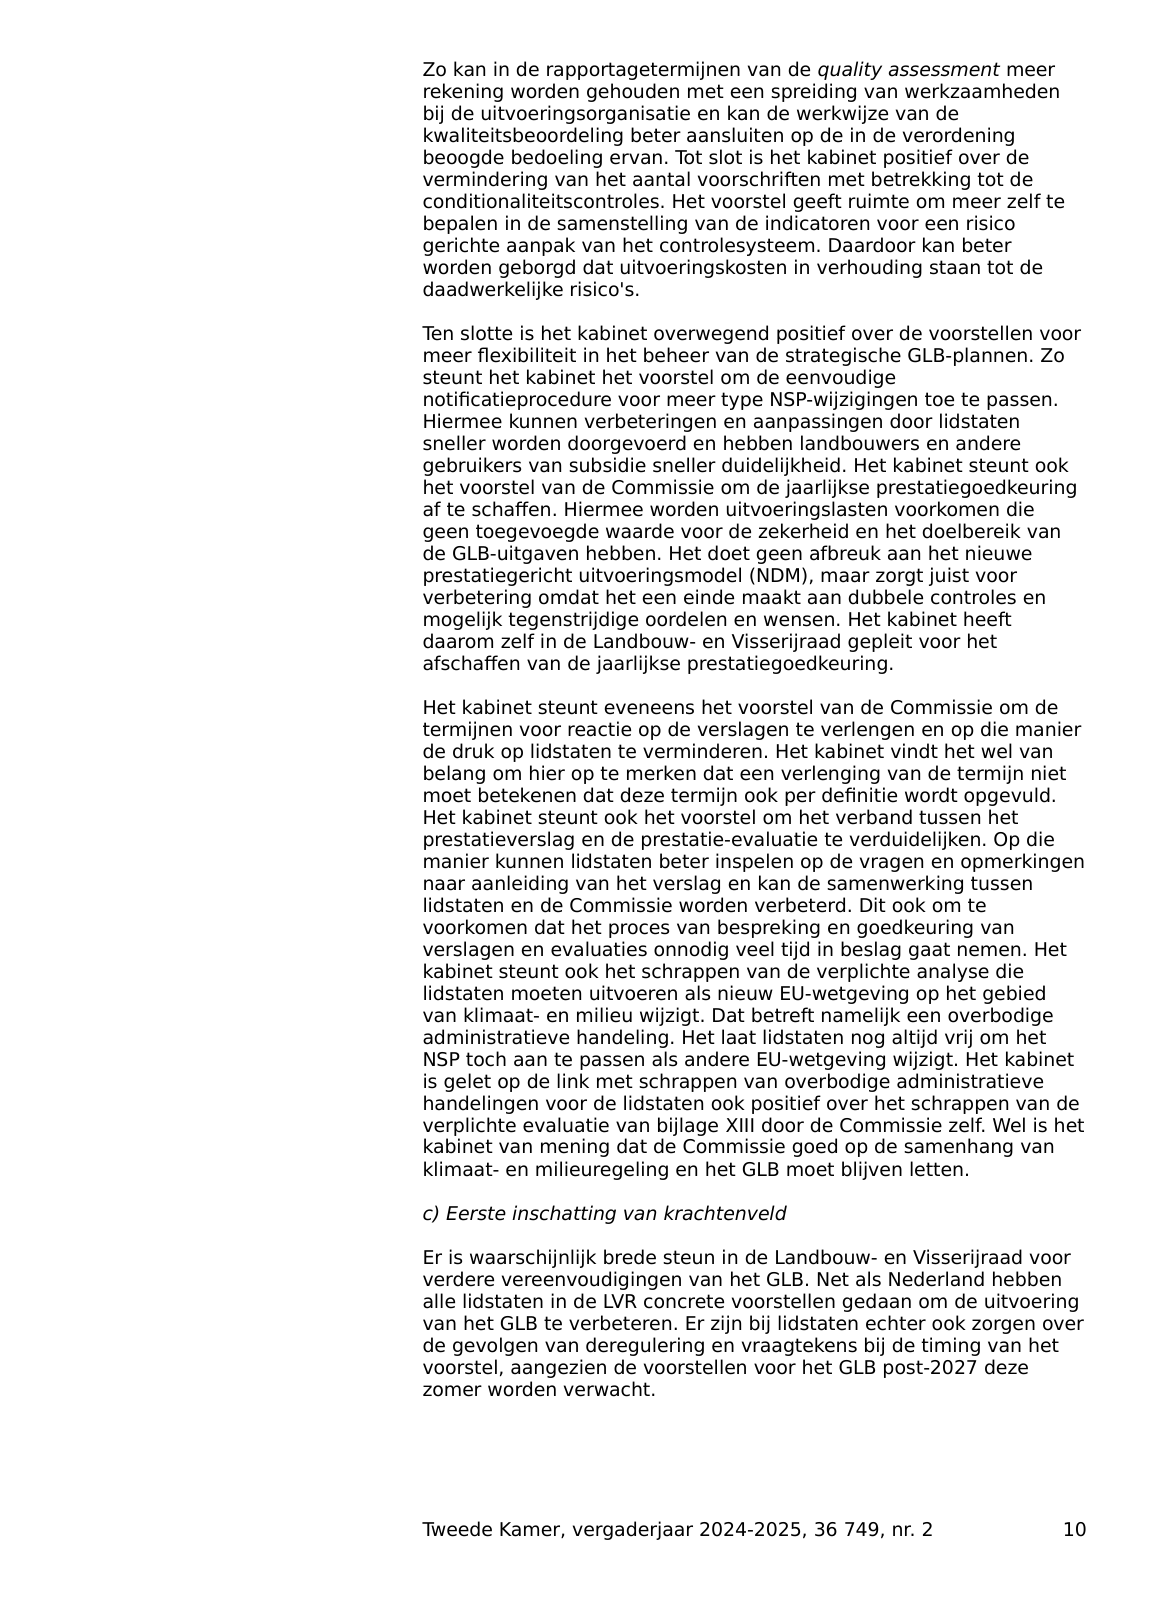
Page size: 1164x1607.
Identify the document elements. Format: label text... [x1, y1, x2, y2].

subtitle c) Eerste inschatting van krachtenveld [422, 1203, 1087, 1224]
text Er is waarschijnlijk brede steun in de Landbouw- en Visserijraad voor verdere vereenvoudigingen van het GLB. Net als Nederland hebben alle lidstaten in de LVR concrete voorstellen gedaan om de uitvoering van het GLB te verbeteren. Er zijn bij lidstaten echter ook zorgen over de gevolgen van deregulering en vraagtekens bij de timing van het voorstel, aangezien de voorstellen voor het GLB post-2027 deze zomer worden verwacht. [422, 1247, 1087, 1401]
text Zo kan in de rapportagetermijnen van de quality assessment meer rekening worden gehouden met een spreiding van werkzaamheden bij de uitvoeringsorganisatie en kan de werkwijze van de kwaliteitsbeoordeling beter aansluiten op de in de verordening beoogde bedoeling ervan. Tot slot is het kabinet positief over de vermindering van het aantal voorschriften met betrekking tot de conditionaliteitscontroles. Het voorstel geeft ruimte om meer zelf te bepalen in de samenstelling van de indicatoren voor een risico gerichte aanpak van het controlesysteem. Daardoor kan beter worden geborgd dat uitvoeringskosten in verhouding staan tot de daadwerkelijke risico's. [422, 59, 1087, 301]
text Het kabinet steunt eveneens het voorstel van de Commissie om de termijnen voor reactie op de verslagen te verlengen en op die manier de druk op lidstaten te verminderen. Het kabinet vindt het wel van belang om hier op te merken dat een verlenging van de termijn niet moet betekenen dat deze termijn ook per definitie wordt opgevuld. Het kabinet steunt ook het voorstel om het verband tussen het prestatieverslag en de prestatie-evaluatie te verduidelijken. Op die manier kunnen lidstaten beter inspelen op de vragen en opmerkingen naar aanleiding van het verslag en kan de samenwerking tussen lidstaten en de Commissie worden verbeterd. Dit ook om te voorkomen dat het proces van bespreking en goedkeuring van verslagen en evaluaties onnodig veel tijd in beslag gaat nemen. Het kabinet steunt ook het schrappen van de verplichte analyse die lidstaten moeten uitvoeren als nieuw EU-wetgeving op het gebied van klimaat- en milieu wijzigt. Dat betreft namelijk een overbodige administratieve handeling. Het laat lidstaten nog altijd vrij om het NSP toch aan te passen als andere EU-wetgeving wijzigt. Het kabinet is gelet op de link met schrappen van overbodige administratieve handelingen voor de lidstaten ook positief over het schrappen van de verplichte evaluatie van bijlage XIII door de Commissie zelf. Wel is het kabinet van mening dat de Commissie goed op de samenhang van klimaat- en milieuregeling en het GLB moet blijven letten. [422, 697, 1087, 1180]
text Ten slotte is het kabinet overwegend positief over de voorstellen voor meer flexibiliteit in het beheer van de strategische GLB-plannen. Zo steunt het kabinet het voorstel om de eenvoudige notificatieprocedure voor meer type NSP-wijzigingen toe te passen. Hiermee kunnen verbeteringen en aanpassingen door lidstaten sneller worden doorgevoerd en hebben landbouwers en andere gebruikers van subsidie sneller duidelijkheid. Het kabinet steunt ook het voorstel van de Commissie om de jaarlijkse prestatiegoedkeuring af te schaffen. Hiermee worden uitvoeringslasten voorkomen die geen toegevoegde waarde voor de zekerheid en het doelbereik van de GLB-uitgaven hebben. Het doet geen afbreuk aan het nieuwe prestatiegericht uitvoeringsmodel (NDM), maar zorgt juist voor verbetering omdat het een einde maakt aan dubbele controles en mogelijk tegenstrijdige oordelen en wensen. Het kabinet heeft daarom zelf in de Landbouw- en Visserijraad gepleit voor het afschaffen van de jaarlijkse prestatiegoedkeuring. [422, 323, 1087, 675]
